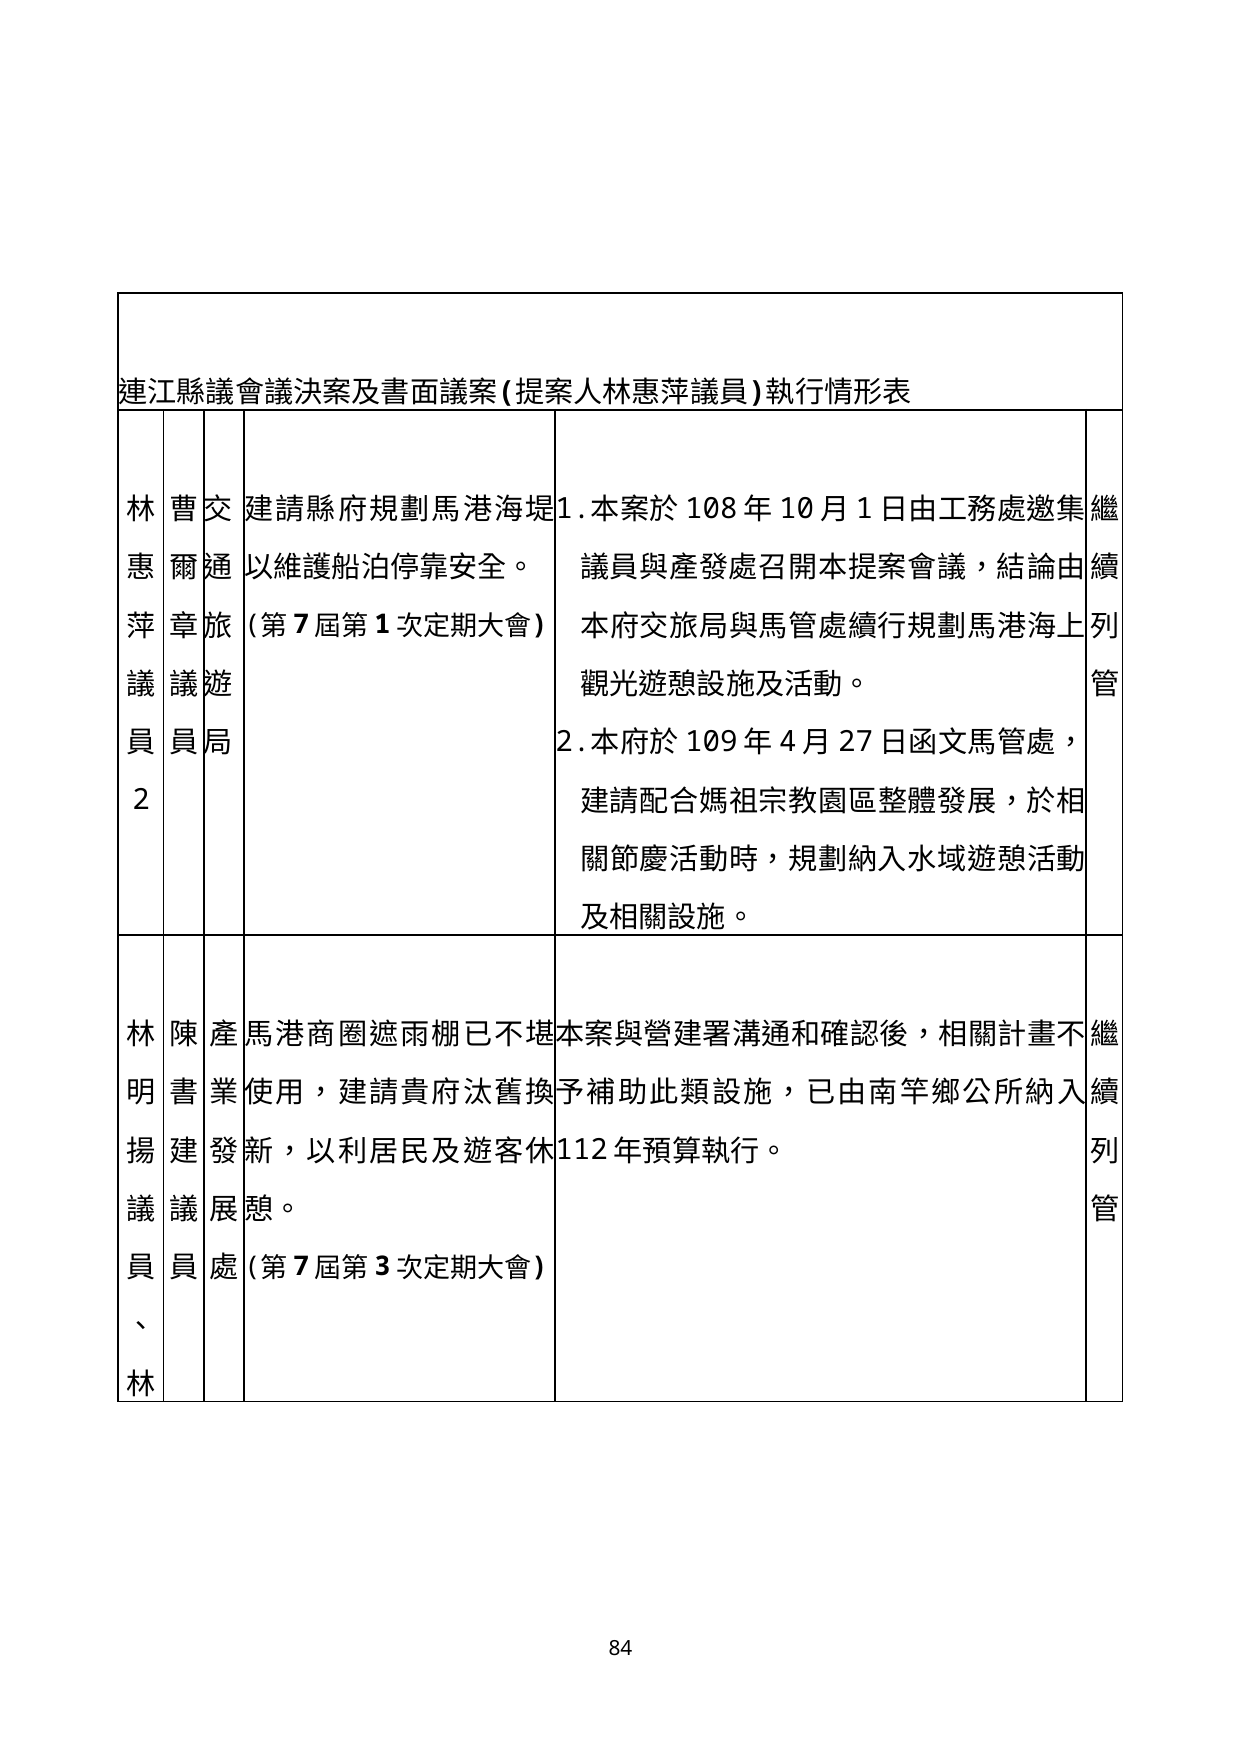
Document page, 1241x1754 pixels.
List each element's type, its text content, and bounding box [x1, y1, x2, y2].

table_cell 陳書建議員 [164, 936, 203, 1401]
table_cell 交通旅遊局 [205, 411, 243, 934]
table_cell 1.本案於108年10月1日由工務處邀集議員與產發處召開本提案會議，結論由本府交旅局與馬管處續行規劃馬港海上觀光遊憩設施及活動。 2.本府於109年4月27日函文馬管處，建請配合媽祖宗教園區整體發展，於相關節慶活動時，規劃納入水域遊憩活動及相關設施。 [556, 411, 1085, 934]
table_cell 繼續列管 [1087, 936, 1122, 1401]
table_cell 產業發展處 [205, 936, 243, 1401]
table_cell 曹爾章議員 [164, 411, 203, 934]
table_cell 林惠萍議員2 [119, 411, 163, 934]
table_cell 本案與營建署溝通和確認後，相關計畫不予補助此類設施，已由南竿鄉公所納入112年預算執行。 [556, 936, 1085, 1401]
table_header 連江縣議會議決案及書面議案(提案人林惠萍議員)執行情形表 [119, 294, 1122, 409]
table_cell 建請縣府規劃馬港海堤以維護船泊停靠安全。 (第7屆第1次定期大會) [245, 411, 554, 934]
table_cell 繼續列管 [1087, 411, 1122, 934]
table_cell 林明揚議員 、林 [119, 936, 163, 1401]
table_cell 馬港商圈遮雨棚已不堪使用，建請貴府汰舊換新，以利居民及遊客休憩。 (第7屆第3次定期大會) [245, 936, 554, 1401]
